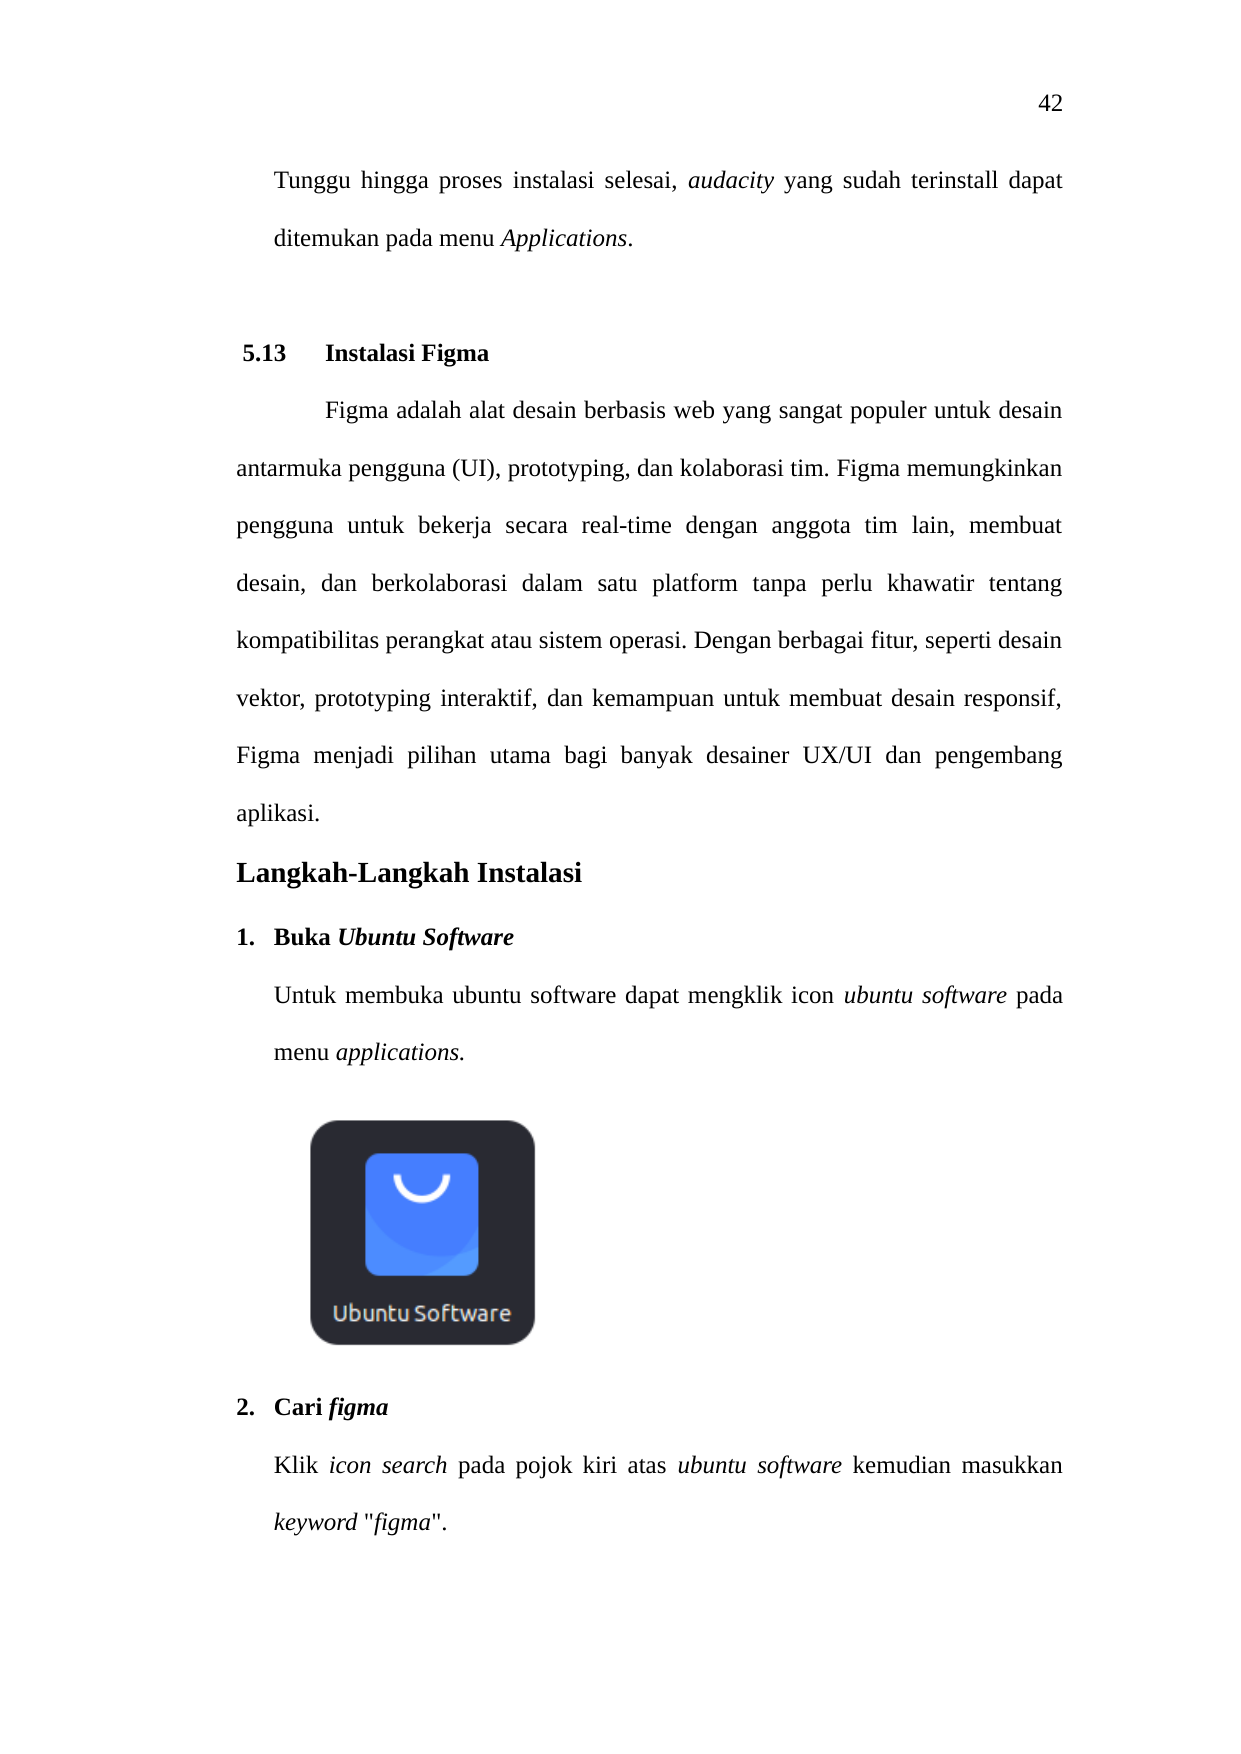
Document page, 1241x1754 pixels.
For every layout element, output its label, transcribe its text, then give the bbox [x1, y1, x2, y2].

text Figma adalah alat desain berbasis web yang sangat populer untuk desain antarmuka pengguna (UI), prototyping, dan kolaborasi tim. Figma memungkinkan pengguna untuk bekerja secara real-time dengan anggota tim lain, membuat desain, dan berkolaborasi dalam satu platform tanpa perlu khawatir tentang kompatibilitas perangkat atau sistem operasi. Dengan berbagai fitur, seperti desain vektor, prototyping interaktif, dan kemampuan untuk membuat desain responsif, Figma menjadi pilihan utama bagi banyak desainer UX/UI dan pengembang aplikasi. [236, 395, 1063, 827]
picture [273, 1095, 576, 1364]
subtitle Instalasi Figma [236, 338, 1063, 367]
list Klik icon search pada pojok kiri atas ubuntu software kemudian masukkan keyword "figma". [236, 1450, 1063, 1536]
text Langkah-Langkah Instalasi [236, 855, 1063, 889]
list Cari figma [236, 1392, 1063, 1421]
list Buka Ubuntu Software [236, 922, 1063, 951]
list Untuk membuka ubuntu software dapat mengklik icon ubuntu software pada menu applications. [236, 980, 1063, 1066]
list Tunggu hingga proses instalasi selesai, audacity yang sudah terinstall dapat ditemukan pada menu Applications. [236, 165, 1063, 252]
